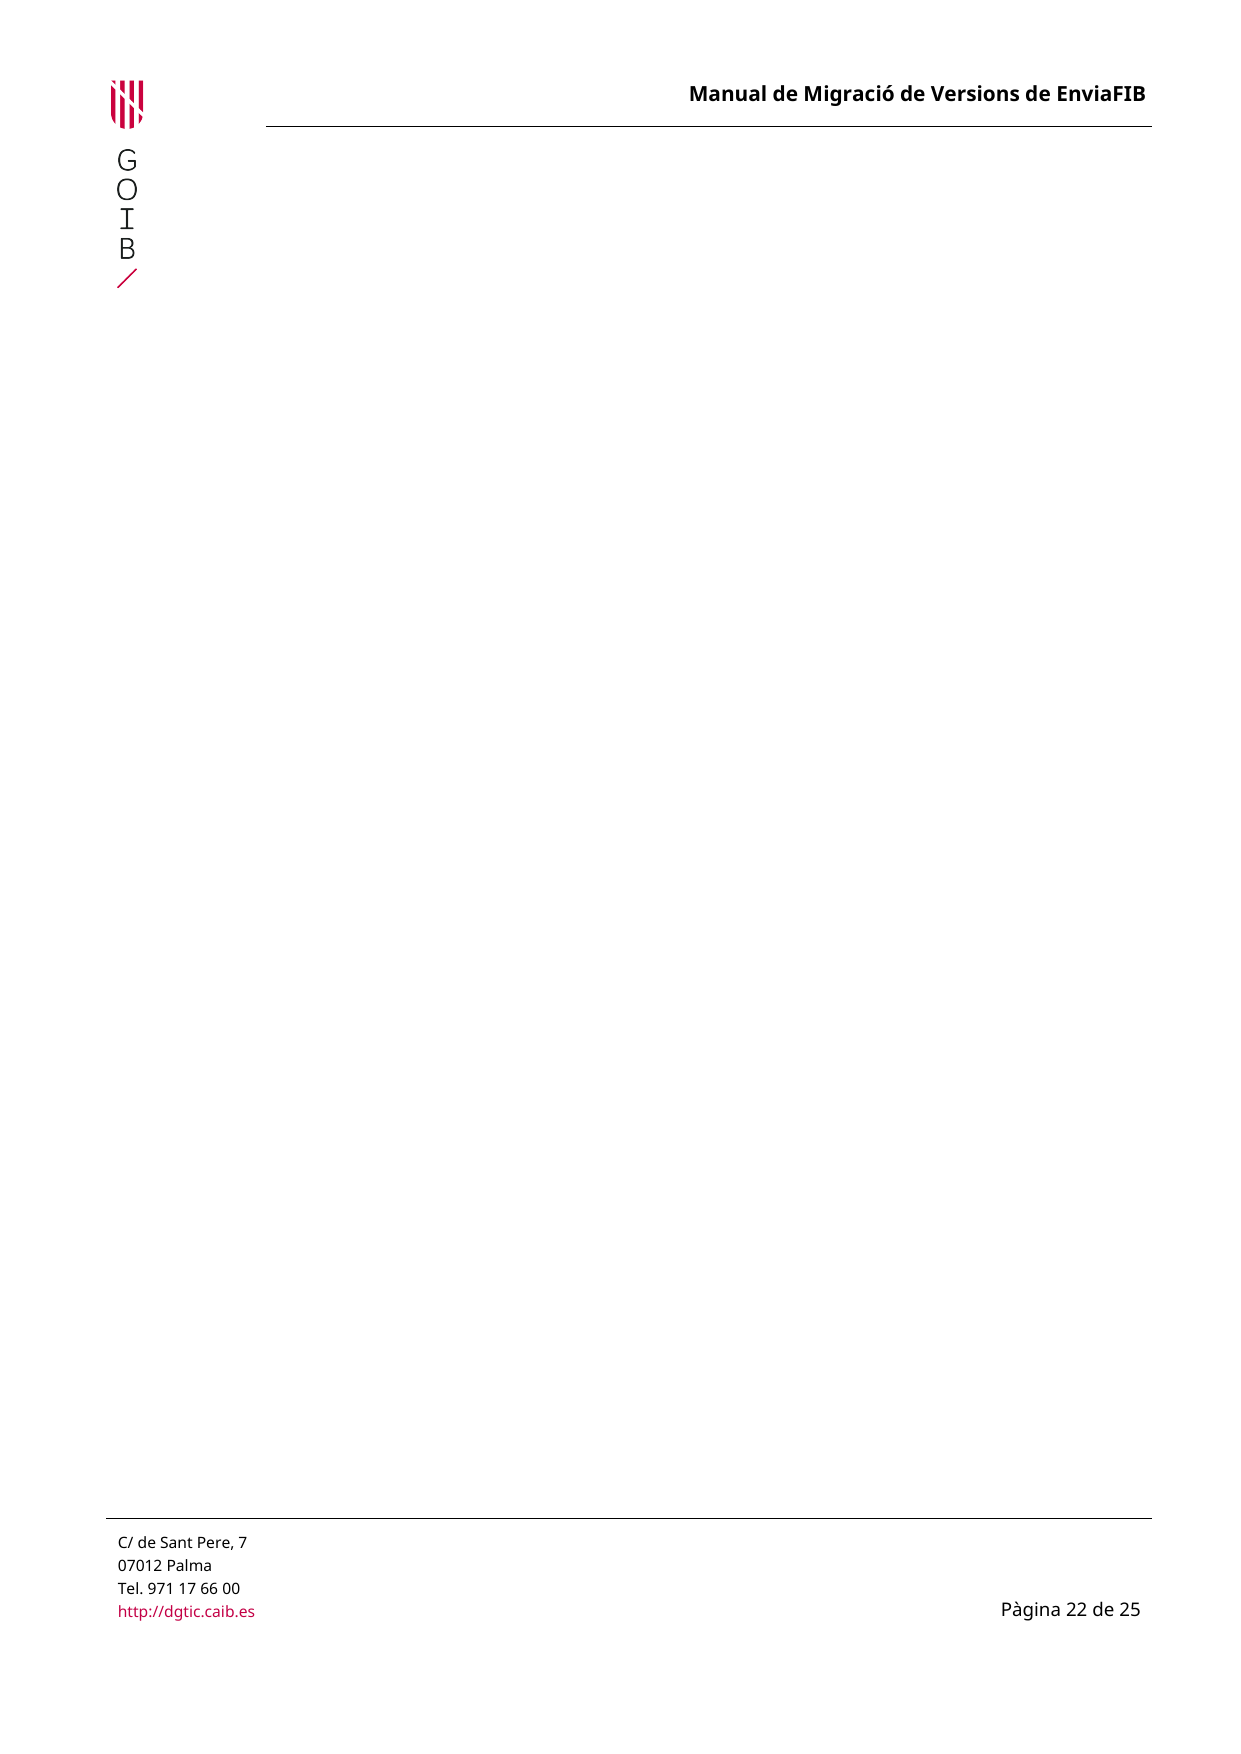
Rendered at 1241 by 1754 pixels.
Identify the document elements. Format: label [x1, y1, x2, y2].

picture [82, 57, 172, 319]
